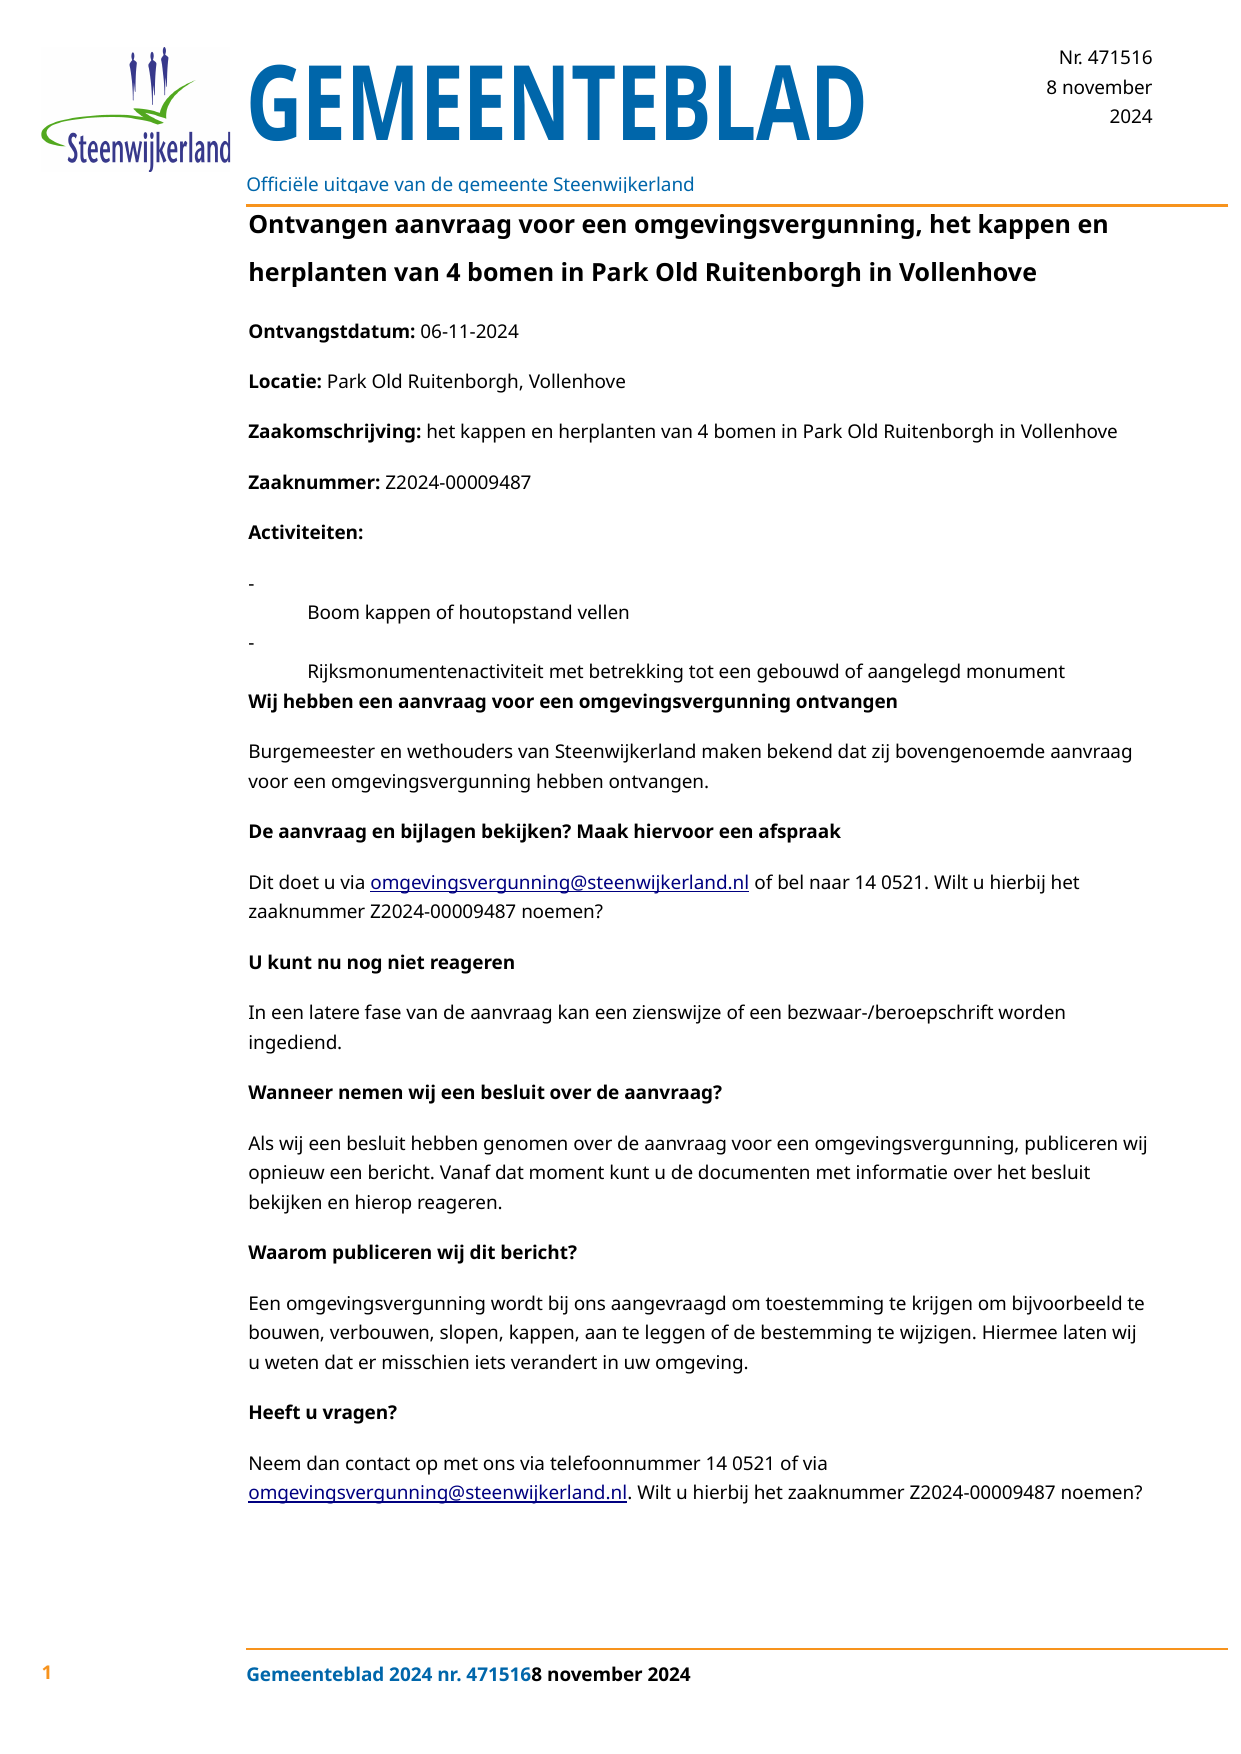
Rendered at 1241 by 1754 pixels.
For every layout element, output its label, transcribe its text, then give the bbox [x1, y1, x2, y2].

text Dit doet u via omgevingsvergunning@steenwijkerland.nl of bel naar 14 0521. Wilt u hierbij het zaaknummer Z2024-00009487 noemen? [248, 869, 1152, 924]
text Burgemeester en wethouders van Steenwijkerland maken bekend dat zij bovengenoemde aanvraag voor een omgevingsvergunning hebben ontvangen. [248, 739, 1152, 794]
text Als wij een besluit hebben genomen over de aanvraag voor een omgevingsvergunning, publiceren wij opnieuw een bericht. Vanaf dat moment kunt u de documenten met informatie over het besluit bekijken en hierop reageren. [248, 1130, 1152, 1215]
text Locatie: Park Old Ruitenborgh, Vollenhove [248, 368, 1152, 394]
picture [41, 47, 231, 172]
text In een latere fase van de aanvraag kan een zienswijze of een bezwaar-/beroepschrift worden ingediend. [248, 999, 1152, 1055]
text Ontvangstdatum: 06-11-2024 [248, 318, 1152, 344]
text Zaaknummer: Z2024-00009487 [248, 469, 1152, 495]
list Rijksmonumentenactiviteit met betrekking tot een gebouwd of aangelegd monument [248, 659, 1152, 684]
text Waarom publiceren wij dit bericht? [248, 1239, 1152, 1265]
text Ontvangen aanvraag voor een omgevingsvergunning, het kappen en herplanten van 4 bomen in Park Old Ruitenborgh in Vollenhove [248, 207, 1152, 288]
text Zaakomschrijving: het kappen en herplanten van 4 bomen in Park Old Ruitenborgh in Vollenhove [248, 419, 1152, 444]
text Neem dan contact op met ons via telefoonnummer 14 0521 of via omgevingsvergunning@steenwijkerland.nl. Wilt u hierbij het zaaknummer Z2024-00009487 noemen? [248, 1450, 1152, 1505]
text Activiteiten: [248, 519, 1152, 545]
text Heeft u vragen? [248, 1399, 1152, 1425]
text Een omgevingsvergunning wordt bij ons aangevraagd om toestemming te krijgen om bijvoorbeeld te bouwen, verbouwen, slopen, kappen, aan te leggen of de bestemming te wijzigen. Hiermee laten wij u weten dat er misschien iets verandert in uw omgeving. [248, 1290, 1152, 1375]
text De aanvraag en bijlagen bekijken? Maak hiervoor een afspraak [248, 819, 1152, 844]
text Wanneer nemen wij een besluit over de aanvraag? [248, 1079, 1152, 1105]
list Boom kappen of houtopstand vellen [248, 599, 1152, 625]
text Wij hebben een aanvraag voor een omgevingsvergunning ontvangen [248, 688, 1152, 714]
text U kunt nu nog niet reageren [248, 949, 1152, 975]
